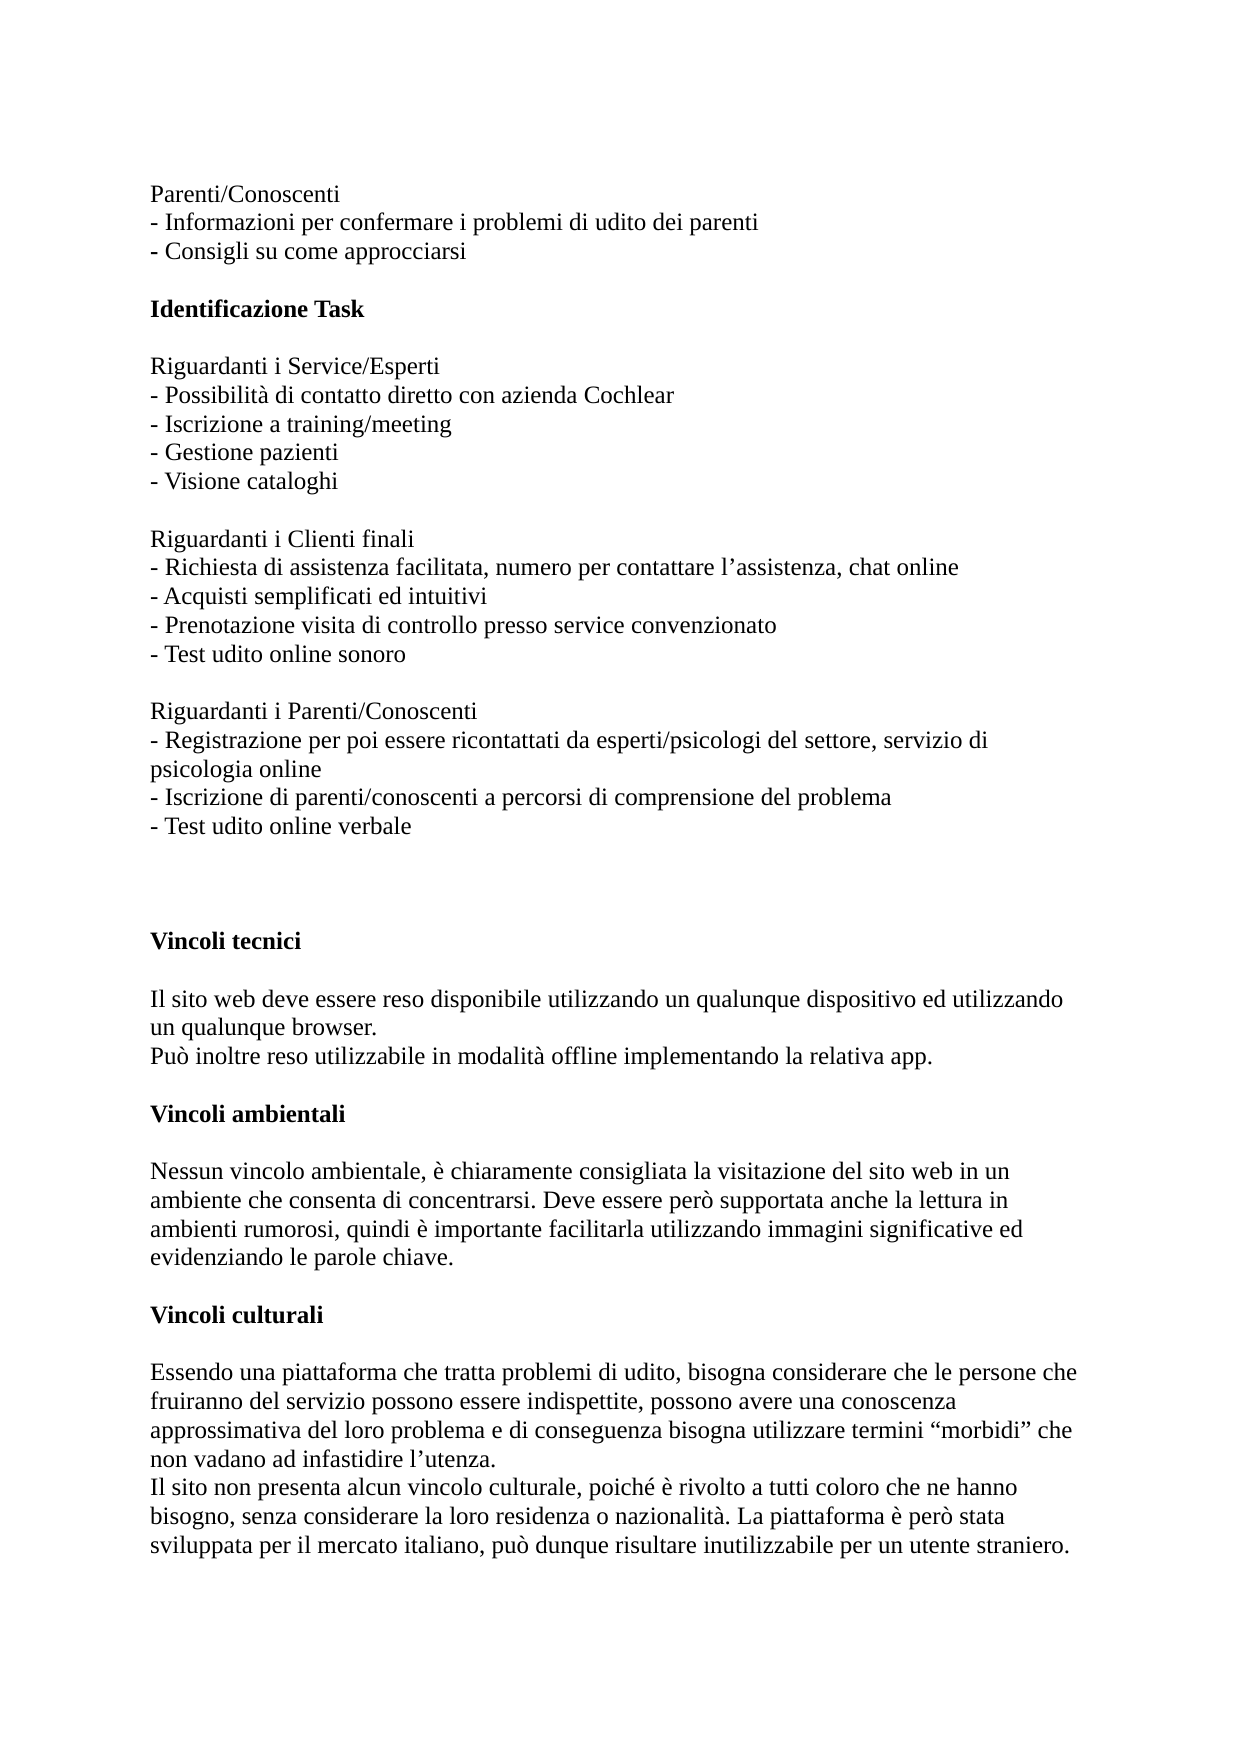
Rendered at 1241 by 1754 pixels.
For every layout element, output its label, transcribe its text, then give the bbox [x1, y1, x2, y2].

text Parenti/Conoscenti [150, 179, 1090, 207]
text Vincoli culturali [150, 1300, 1090, 1329]
text - Acquisti semplificati ed intuitivi [150, 581, 1090, 610]
text Può inoltre reso utilizzabile in modalità offline implementando la relativa app. [150, 1041, 1090, 1070]
text - Iscrizione a training/meeting [150, 409, 1090, 437]
text Riguardanti i Service/Esperti [150, 351, 1090, 380]
text - Consigli su come approcciarsi [150, 236, 1090, 265]
text Il sito web deve essere reso disponibile utilizzando un qualunque dispositivo ed utilizzando un qualunque browser. [150, 984, 1090, 1041]
text - Test udito online verbale [150, 811, 1090, 840]
text - Iscrizione di parenti/conoscenti a percorsi di comprensione del problema [150, 782, 1090, 811]
text - Prenotazione visita di controllo presso service convenzionato [150, 610, 1090, 639]
text - Informazioni per confermare i problemi di udito dei parenti [150, 207, 1090, 236]
text Vincoli ambientali [150, 1099, 1090, 1127]
text - Visione cataloghi [150, 466, 1090, 495]
text - Possibilità di contatto diretto con azienda Cochlear [150, 380, 1090, 409]
text Identificazione Task [150, 294, 1090, 322]
text - Test udito online sonoro [150, 639, 1090, 667]
text Nessun vincolo ambientale, è chiaramente consigliata la visitazione del sito web in un ambiente che consenta di concentrarsi. Deve essere però supportata anche la lettura in ambienti rumorosi, quindi è importante facilitarla utilizzando immagini significative ed evidenziando le parole chiave. [150, 1156, 1090, 1271]
text Essendo una piattaforma che tratta problemi di udito, bisogna considerare che le persone che fruiranno del servizio possono essere indispettite, possono avere una conoscenza approssimativa del loro problema e di conseguenza bisogna utilizzare termini “morbidi” che non vadano ad infastidire l’utenza. [150, 1357, 1090, 1472]
text Riguardanti i Clienti finali [150, 524, 1090, 552]
text - Registrazione per poi essere ricontattati da esperti/psicologi del settore, servizio di psicologia online [150, 725, 1090, 782]
text Il sito non presenta alcun vincolo culturale, poiché è rivolto a tutti coloro che ne hanno bisogno, senza considerare la loro residenza o nazionalità. La piattaforma è però stata sviluppata per il mercato italiano, può dunque risultare inutilizzabile per un utente straniero. [150, 1472, 1090, 1559]
text - Gestione pazienti [150, 437, 1090, 466]
text - Richiesta di assistenza facilitata, numero per contattare l’assistenza, chat online [150, 552, 1090, 581]
text Vincoli tecnici [150, 926, 1090, 955]
text Riguardanti i Parenti/Conoscenti [150, 696, 1090, 725]
